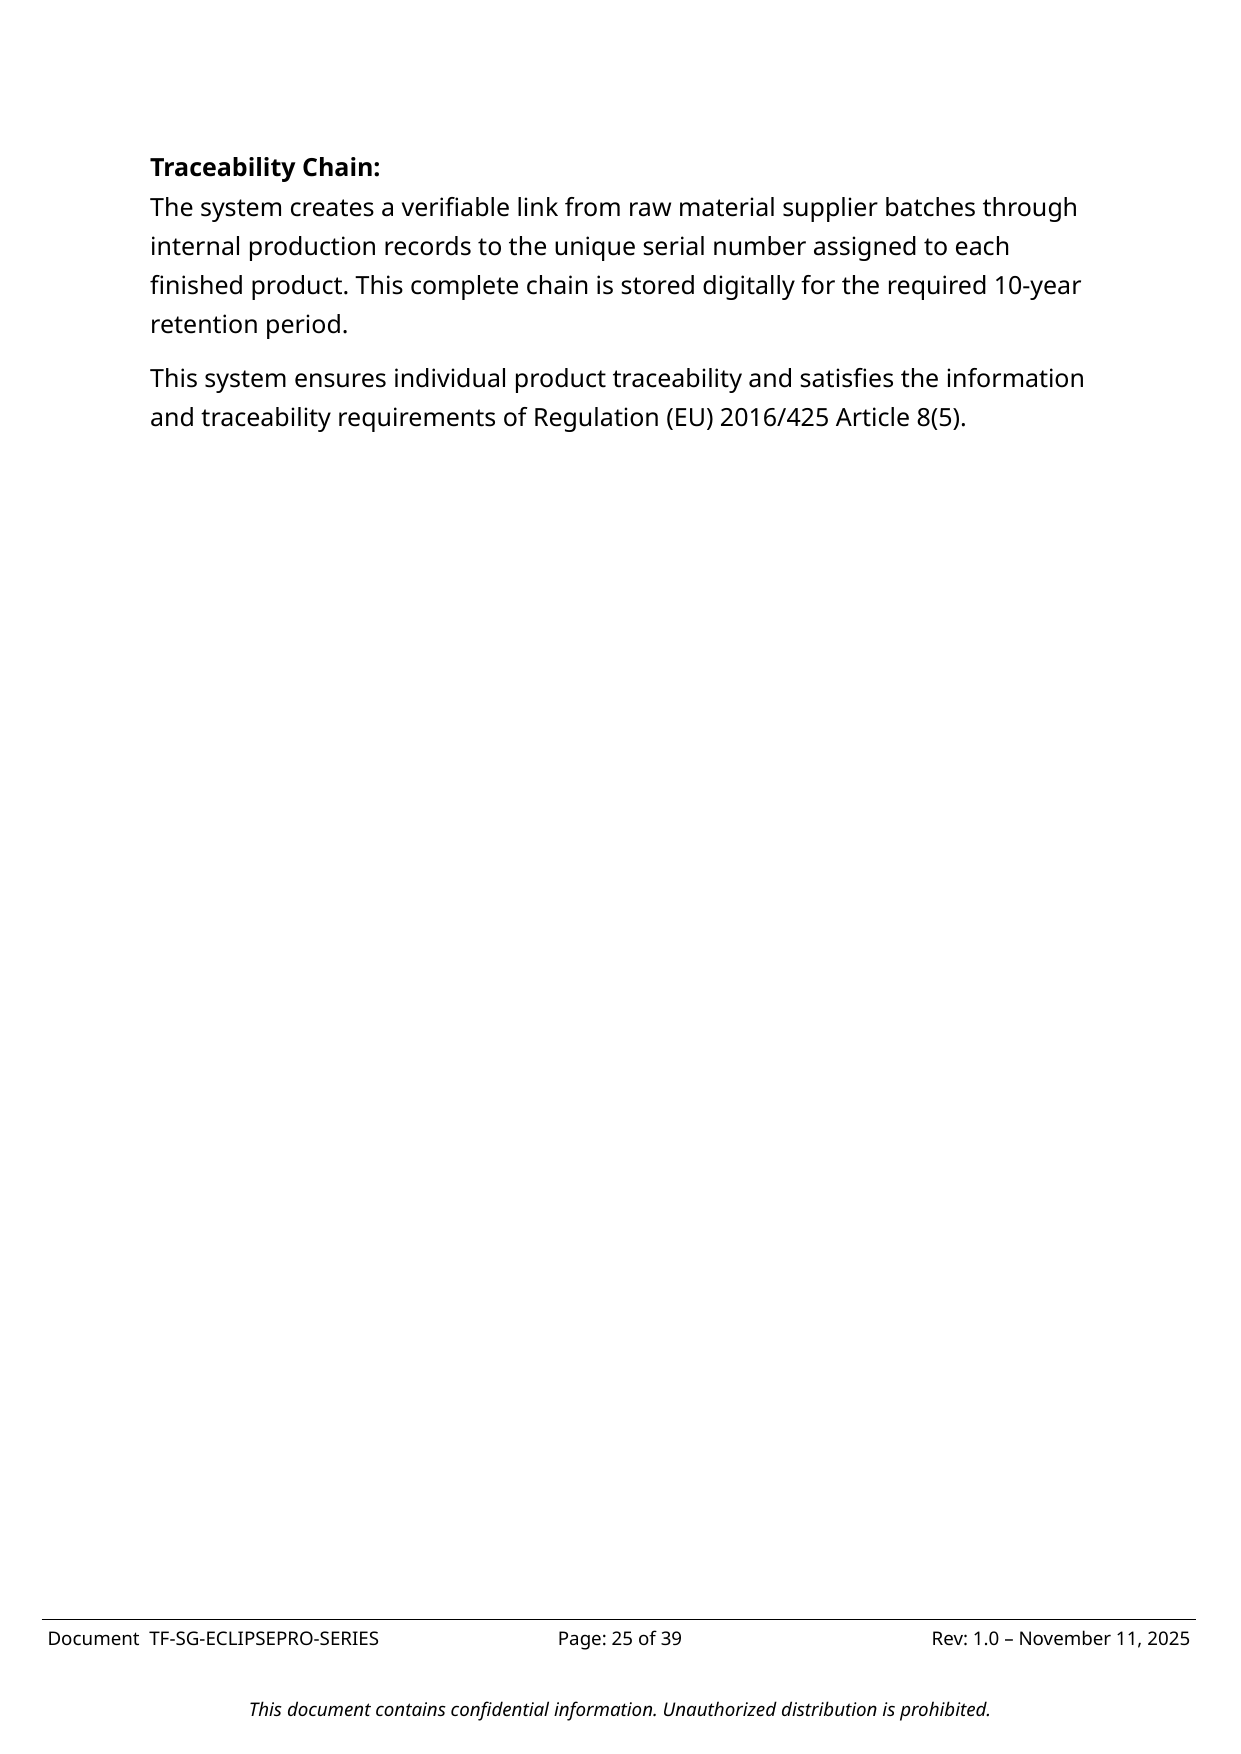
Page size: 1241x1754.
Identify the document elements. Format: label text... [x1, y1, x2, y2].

text Traceability Chain: The system creates a verifiable link from raw material supplier batches through internal production records to the unique serial number assigned to each finished product. This complete chain is stored digitally for the required 10-year retention period. [150, 150, 1090, 341]
text This system ensures individual product traceability and satisfies the information and traceability requirements of Regulation (EU) 2016/425 Article 8(5). [150, 360, 1090, 434]
